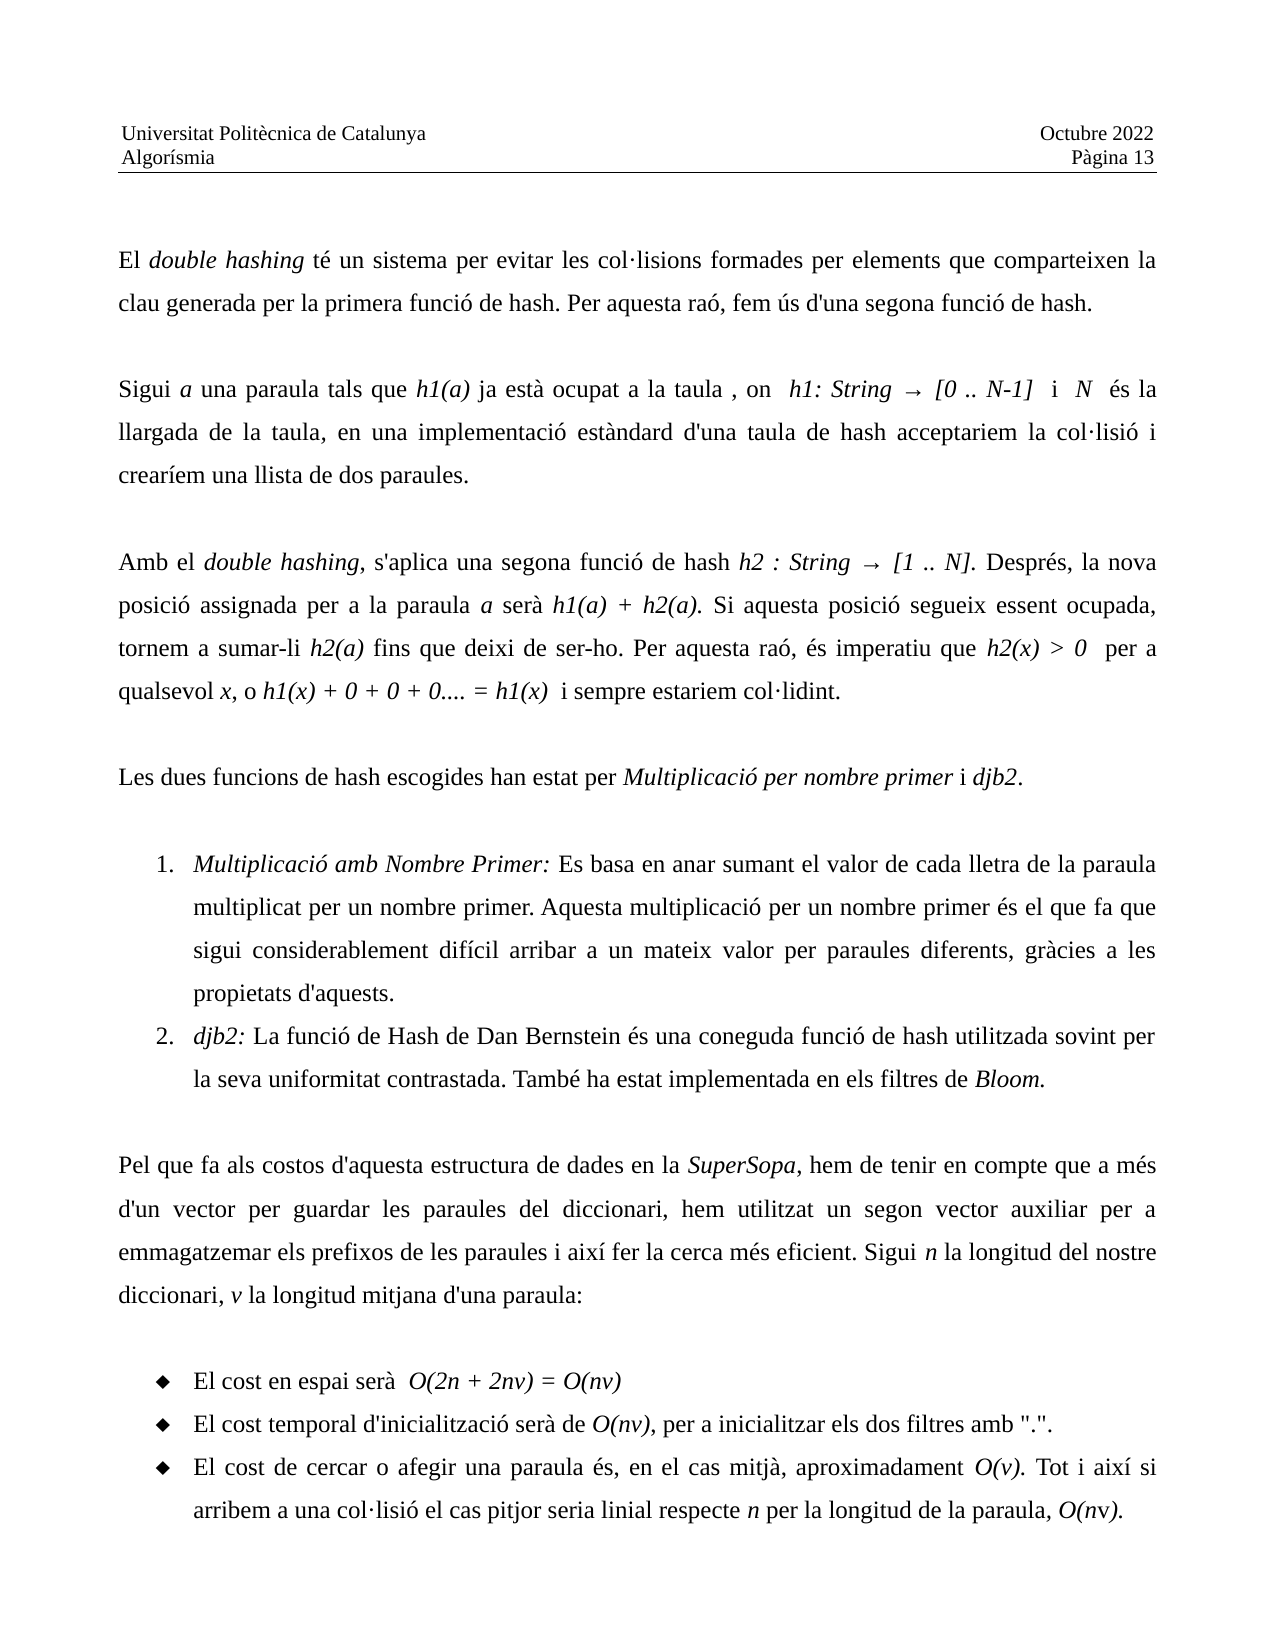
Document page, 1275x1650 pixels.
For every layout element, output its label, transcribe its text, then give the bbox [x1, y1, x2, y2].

text Sigui a una paraula tals que h1(a) ja està ocupat a la taula , on h1: String → [0 .. N-1] i N és la llargada de la taula, en una implementació estàndard d'una taula de hash acceptariem la col·lisió i crearíem una llista de dos paraules. [118, 374, 1157, 489]
text Amb el double hashing, s'aplica una segona funció de hash h2 : String → [1 .. N]. Després, la nova posició assignada per a la paraula a serà h1(a) + h2(a). Si aquesta posició segueix essent ocupada, tornem a sumar-li h2(a) fins que deixi de ser-ho. Per aquesta raó, és imperatiu que h2(x) > 0 per a qualsevol x, o h1(x) + 0 + 0 + 0.... = h1(x) i sempre estariem col·lidint. [118, 547, 1157, 705]
list El cost temporal d'inicialització serà de O(nv), per a inicialitzar els dos filtres amb ".". [156, 1409, 1157, 1438]
list djb2: La funció de Hash de Dan Bernstein és una coneguda funció de hash utilitzada sovint per la seva uniformitat contrastada. També ha estat implementada en els filtres de Bloom. [156, 1021, 1157, 1093]
list El cost de cercar o afegir una paraula és, en el cas mitjà, aproximadament O(v). Tot i així si arribem a una col·lisió el cas pitjor seria linial respecte n per la longitud de la paraula, O(nv). [156, 1452, 1157, 1524]
text Pel que fa als costos d'aquesta estructura de dades en la SuperSopa, hem de tenir en compte que a més d'un vector per guardar les paraules del diccionari, hem utilitzat un segon vector auxiliar per a emmagatzemar els prefixos de les paraules i així fer la cerca més eficient. Sigui n la longitud del nostre diccionari, v la longitud mitjana d'una paraula: [118, 1151, 1157, 1309]
text El double hashing té un sistema per evitar les col·lisions formades per elements que comparteixen la clau generada per la primera funció de hash. Per aquesta raó, fem ús d'una segona funció de hash. [118, 245, 1157, 317]
list Multiplicació amb Nombre Primer: Es basa en anar sumant el valor de cada lletra de la paraula multiplicat per un nombre primer. Aquesta multiplicació per un nombre primer és el que fa que sigui considerablement difícil arribar a un mateix valor per paraules diferents, gràcies a les propietats d'aquests. [156, 849, 1157, 1007]
text Les dues funcions de hash escogides han estat per Multiplicació per nombre primer i djb2. [118, 762, 1157, 791]
list El cost en espai serà O(2n + 2nv) = O(nv) [156, 1366, 1157, 1395]
